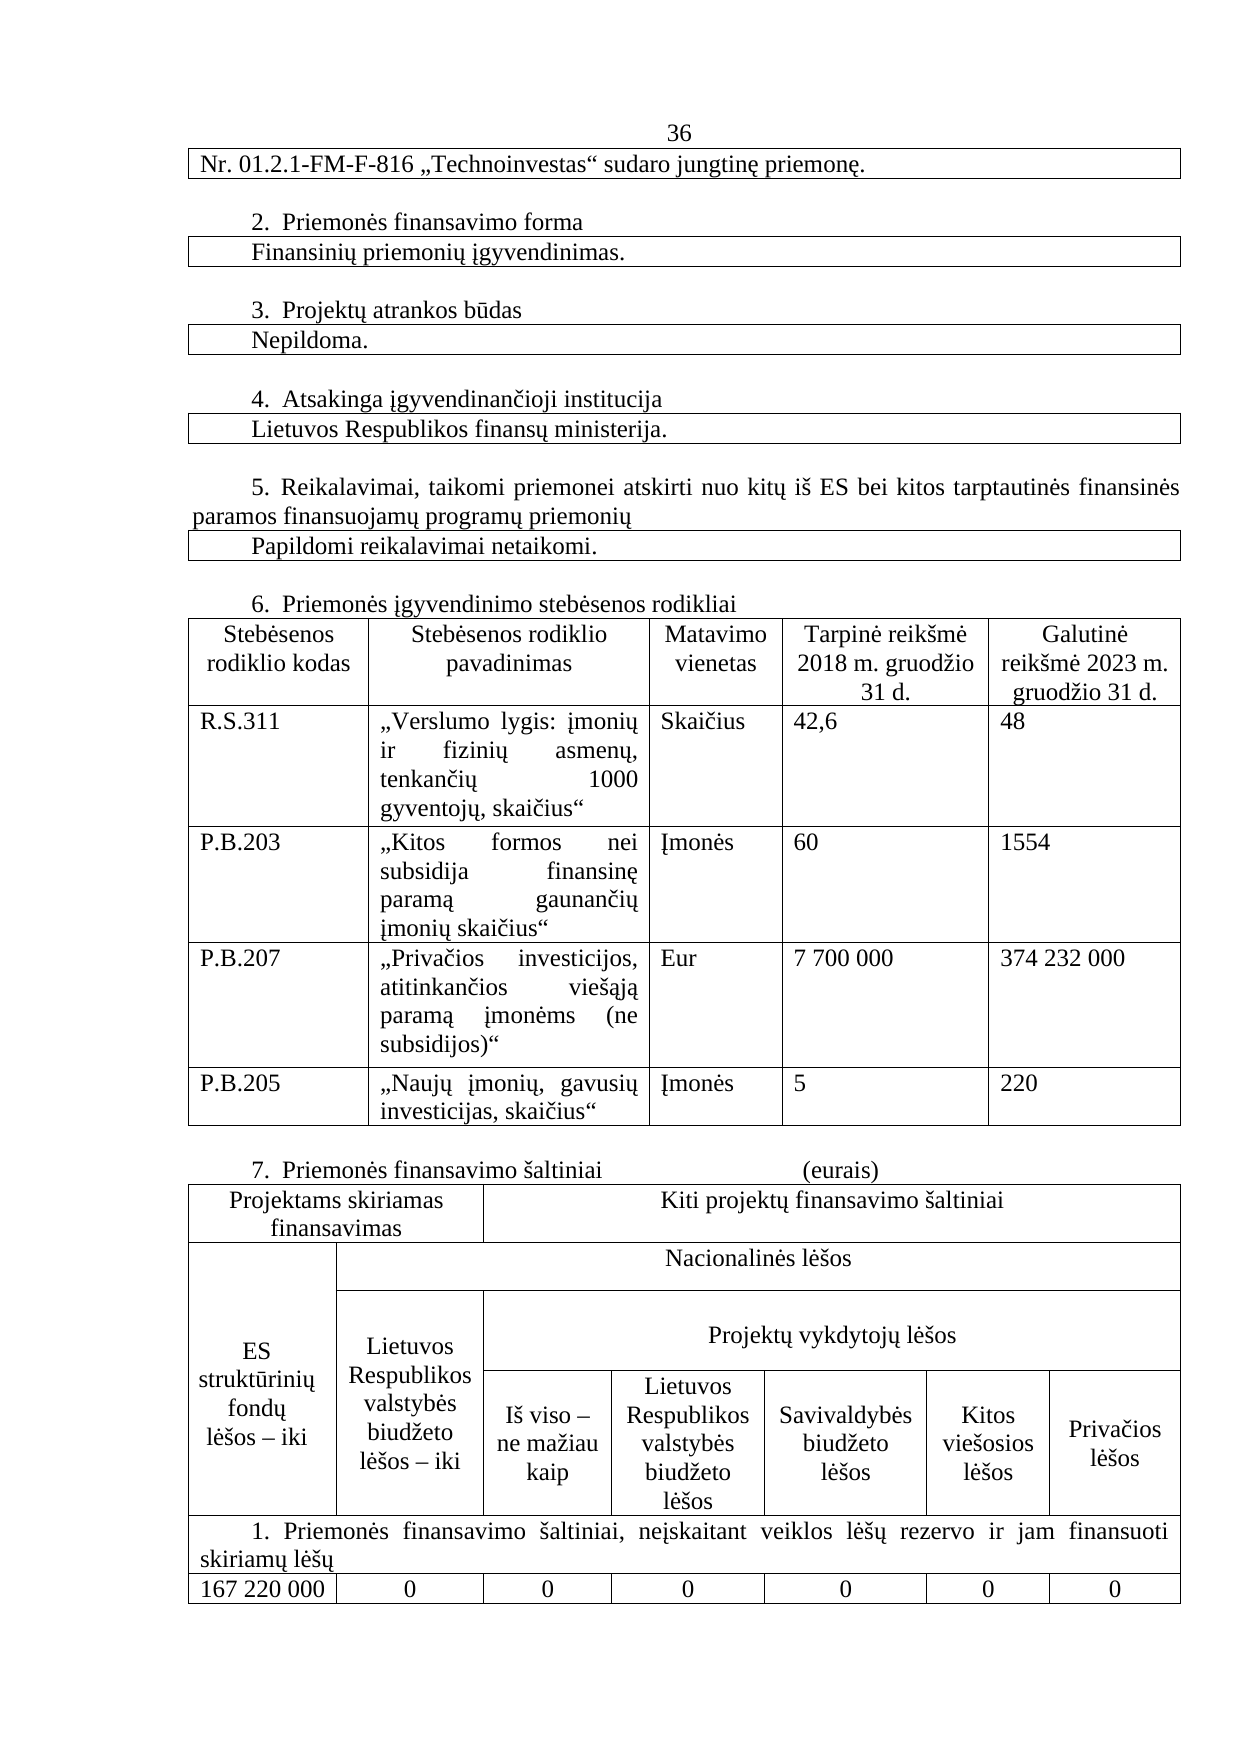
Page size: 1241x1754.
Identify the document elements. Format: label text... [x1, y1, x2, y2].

table_cell 0 [612, 1574, 764, 1603]
table_cell 0 [337, 1574, 483, 1603]
table_cell Savivaldybės biudžeto lėšos [765, 1371, 926, 1515]
table_cell 1. Priemonės finansavimo šaltiniai, neįskaitant veiklos lėšų rezervo ir jam finansuoti skiriamų lėšų [189, 1516, 1180, 1573]
table_cell Lietuvos Respublikos valstybės biudžeto lėšos [612, 1371, 764, 1515]
table_cell „Verslumo lygis: įmonių ir fizinių asmenų, tenkančių 1000 gyventojų, skaičius“ [369, 706, 649, 826]
table_cell Privačios lėšos [1050, 1371, 1180, 1515]
text 4. Atsakinga įgyvendinančioji institucija [251, 384, 1181, 413]
text 6. Priemonės įgyvendinimo stebėsenos rodikliai [251, 589, 1181, 618]
table_cell 0 [1050, 1574, 1180, 1603]
table_cell Įmonės [650, 1068, 782, 1125]
table_cell 60 [783, 827, 988, 942]
table_cell 167 220 000 [189, 1574, 336, 1603]
text 3. Projektų atrankos būdas [251, 296, 1181, 324]
table_cell 1554 [989, 827, 1180, 942]
table_cell 0 [484, 1574, 611, 1603]
table_header Lietuvos Respublikos finansų ministerija. [189, 414, 1180, 442]
text 5. Reikalavimai, taikomi priemonei atskirti nuo kitų iš ES bei kitos tarptautinės finansinės paramos finansuojamų programų priemonių [192, 472, 1181, 530]
table_header Nr. 01.2.1-FM-F-816 „Technoinvestas“ sudaro jungtinę priemonę. [189, 149, 1180, 177]
table_cell Kitos viešosios lėšos [927, 1371, 1049, 1515]
table_header Stebėsenos rodiklio pavadinimas [369, 619, 649, 705]
table_cell 0 [765, 1574, 926, 1603]
table_cell Eur [650, 943, 782, 1067]
table_header Kiti projektų finansavimo šaltiniai [484, 1185, 1180, 1242]
table_header Nepildoma. [189, 325, 1180, 354]
table_header Tarpinė reikšmė 2018 m. gruodžio 31 d. [783, 619, 988, 705]
table_cell P.B.207 [189, 943, 368, 1067]
table_cell 0 [927, 1574, 1049, 1603]
table_header Stebėsenos rodiklio kodas [189, 619, 368, 705]
table_cell Iš viso – ne mažiau kaip [484, 1371, 611, 1515]
table_cell 42,6 [783, 706, 988, 826]
table_header Papildomi reikalavimai netaikomi. [189, 531, 1180, 559]
table_cell P.B.205 [189, 1068, 368, 1125]
table_header Finansinių priemonių įgyvendinimas. [189, 237, 1180, 266]
table_cell R.S.311 [189, 706, 368, 826]
text 7. Priemonės finansavimo šaltiniai (eurais) [251, 1155, 1181, 1184]
table_cell Įmonės [650, 827, 782, 942]
table_cell „Privačios investicijos, atitinkančios viešąją paramą įmonėms (ne subsidijos)“ [369, 943, 649, 1067]
table_cell 48 [989, 706, 1180, 826]
table_cell Skaičius [650, 706, 782, 826]
table_header Matavimo vienetas [650, 619, 782, 705]
table_cell Projektų vykdytojų lėšos [484, 1291, 1180, 1370]
table_cell „Kitos formos nei subsidija finansinę paramą gaunančių įmonių skaičius“ [369, 827, 649, 942]
table_cell Nacionalinės lėšos [337, 1243, 1180, 1290]
table_cell 374 232 000 [989, 943, 1180, 1067]
table_cell 7 700 000 [783, 943, 988, 1067]
table_cell ES struktūrinių fondų lėšos – iki [189, 1243, 336, 1515]
table_cell „Naujų įmonių, gavusių investicijas, skaičius“ [369, 1068, 649, 1125]
table_header Galutinė reikšmė 2023 m. gruodžio 31 d. [989, 619, 1180, 705]
table_cell P.B.203 [189, 827, 368, 942]
table_cell Lietuvos Respublikos valstybės biudžeto lėšos – iki [337, 1291, 483, 1515]
table_cell 5 [783, 1068, 988, 1125]
table_cell 220 [989, 1068, 1180, 1125]
table_header Projektams skiriamas finansavimas [189, 1185, 483, 1242]
text 2. Priemonės finansavimo forma [251, 207, 1181, 236]
